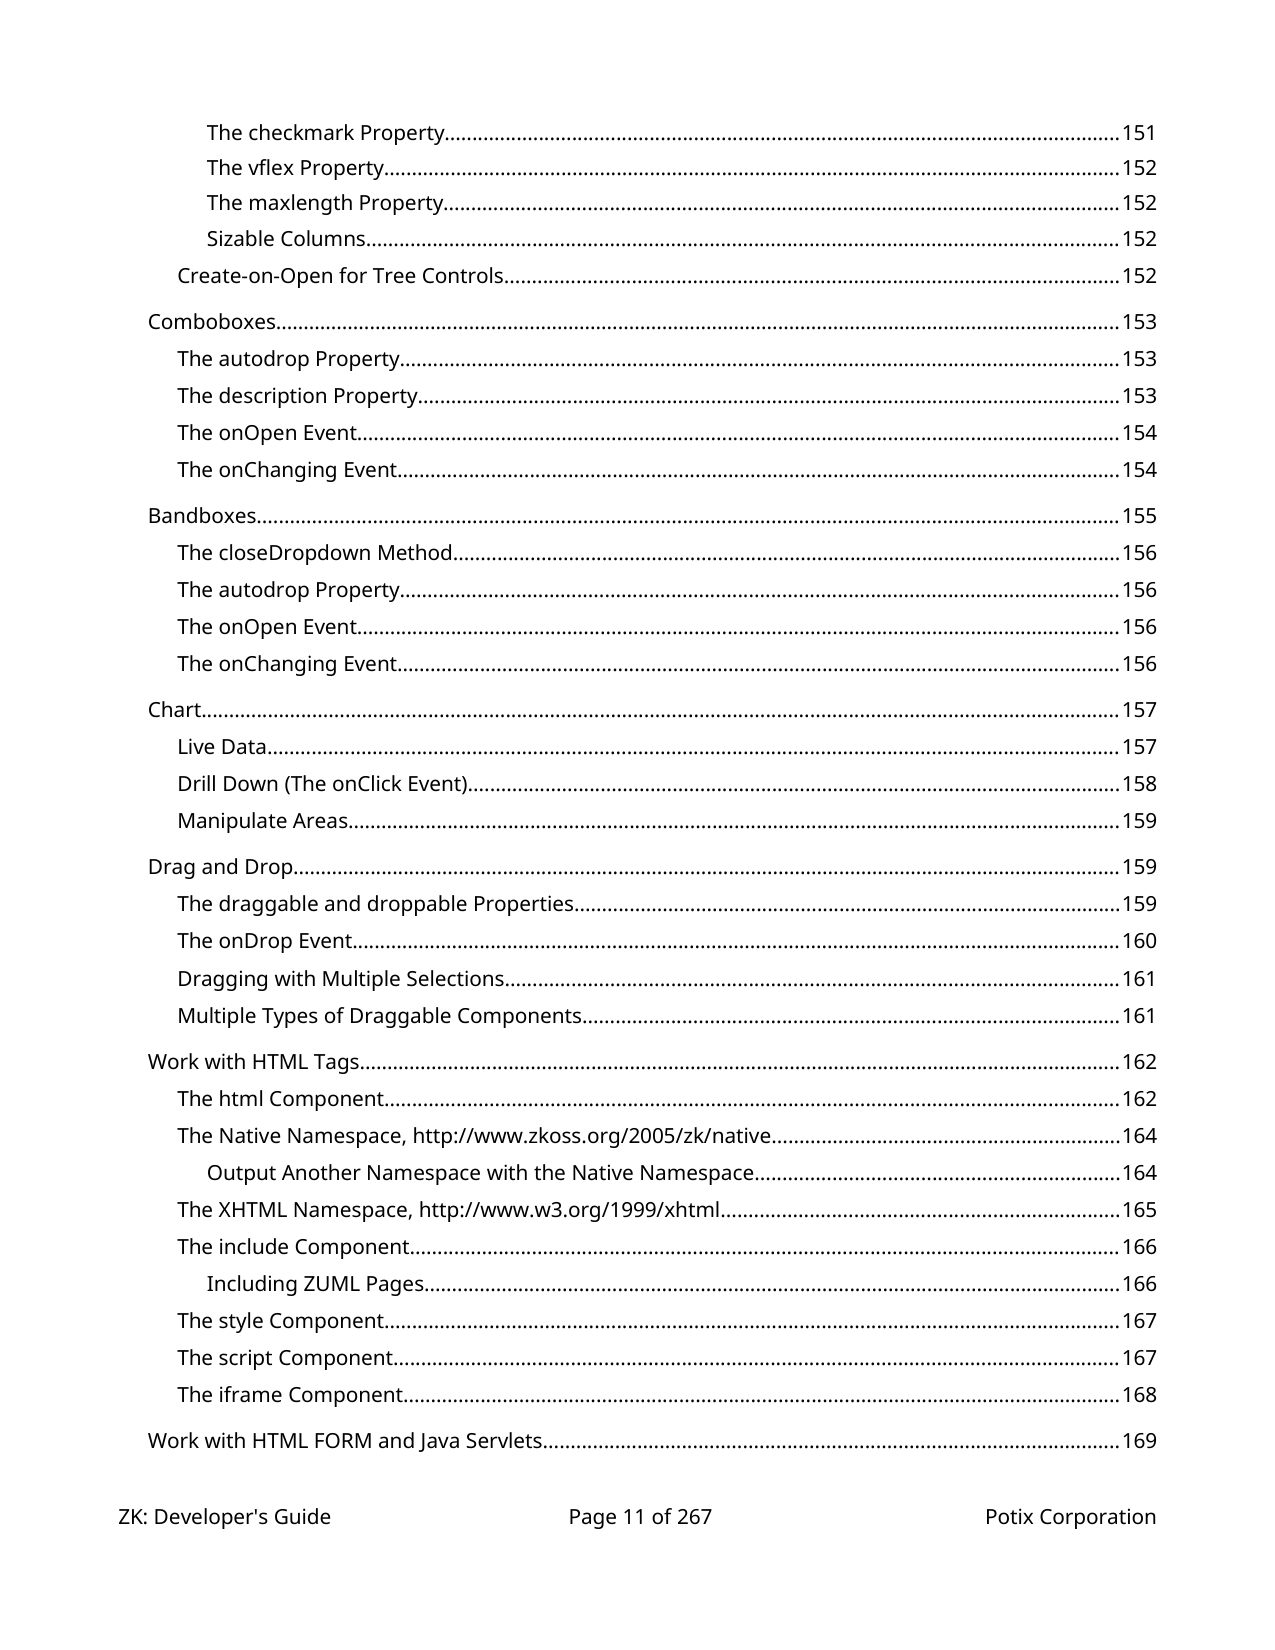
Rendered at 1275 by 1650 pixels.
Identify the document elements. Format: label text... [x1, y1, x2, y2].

text The onDrop Event 160 [177, 927, 1157, 955]
text Multiple Types of Draggable Components 161 [177, 1001, 1157, 1029]
text The script Component 167 [177, 1343, 1157, 1372]
text Dragging with Multiple Selections 161 [177, 964, 1157, 992]
text The onChanging Event 156 [177, 649, 1157, 678]
text Sizable Columns 152 [207, 224, 1157, 252]
text Including ZUML Pages 166 [207, 1269, 1157, 1297]
text Drag and Drop 159 [148, 852, 1157, 881]
text The onOpen Event 154 [177, 418, 1157, 446]
text Drill Down (The onClick Event) 158 [177, 769, 1157, 798]
text Create-on-Open for Tree Controls 152 [177, 261, 1157, 289]
text The style Component 167 [177, 1306, 1157, 1334]
text Output Another Namespace with the Native Namespace 164 [207, 1158, 1157, 1186]
text The onOpen Event 156 [177, 612, 1157, 641]
text The maxlength Property 152 [207, 188, 1157, 217]
text The autodrop Property 153 [177, 344, 1157, 372]
text The iframe Component 168 [177, 1381, 1157, 1409]
text Work with HTML FORM and Java Servlets 169 [148, 1426, 1157, 1455]
text The Native Namespace, http://www.zkoss.org/2005/zk/native 164 [177, 1121, 1157, 1149]
text The description Property 153 [177, 381, 1157, 409]
text The html Component 162 [177, 1084, 1157, 1112]
text The include Component 166 [177, 1232, 1157, 1260]
text The closeDropdown Method 156 [177, 538, 1157, 566]
text The onChanging Event 154 [177, 455, 1157, 483]
text Manipulate Areas 159 [177, 807, 1157, 835]
text The checkmark Property 151 [207, 118, 1157, 146]
text Work with HTML Tags 162 [148, 1047, 1157, 1075]
text The vflex Property 152 [207, 153, 1157, 182]
text Chart 157 [148, 695, 1157, 723]
text Comboboxes 153 [148, 307, 1157, 335]
text The draggable and droppable Properties 159 [177, 889, 1157, 918]
text The autodrop Property 156 [177, 575, 1157, 603]
text The XHTML Namespace, http://www.w3.org/1999/xhtml 165 [177, 1195, 1157, 1223]
text Live Data 157 [177, 732, 1157, 761]
text Bandboxes 155 [148, 501, 1157, 529]
